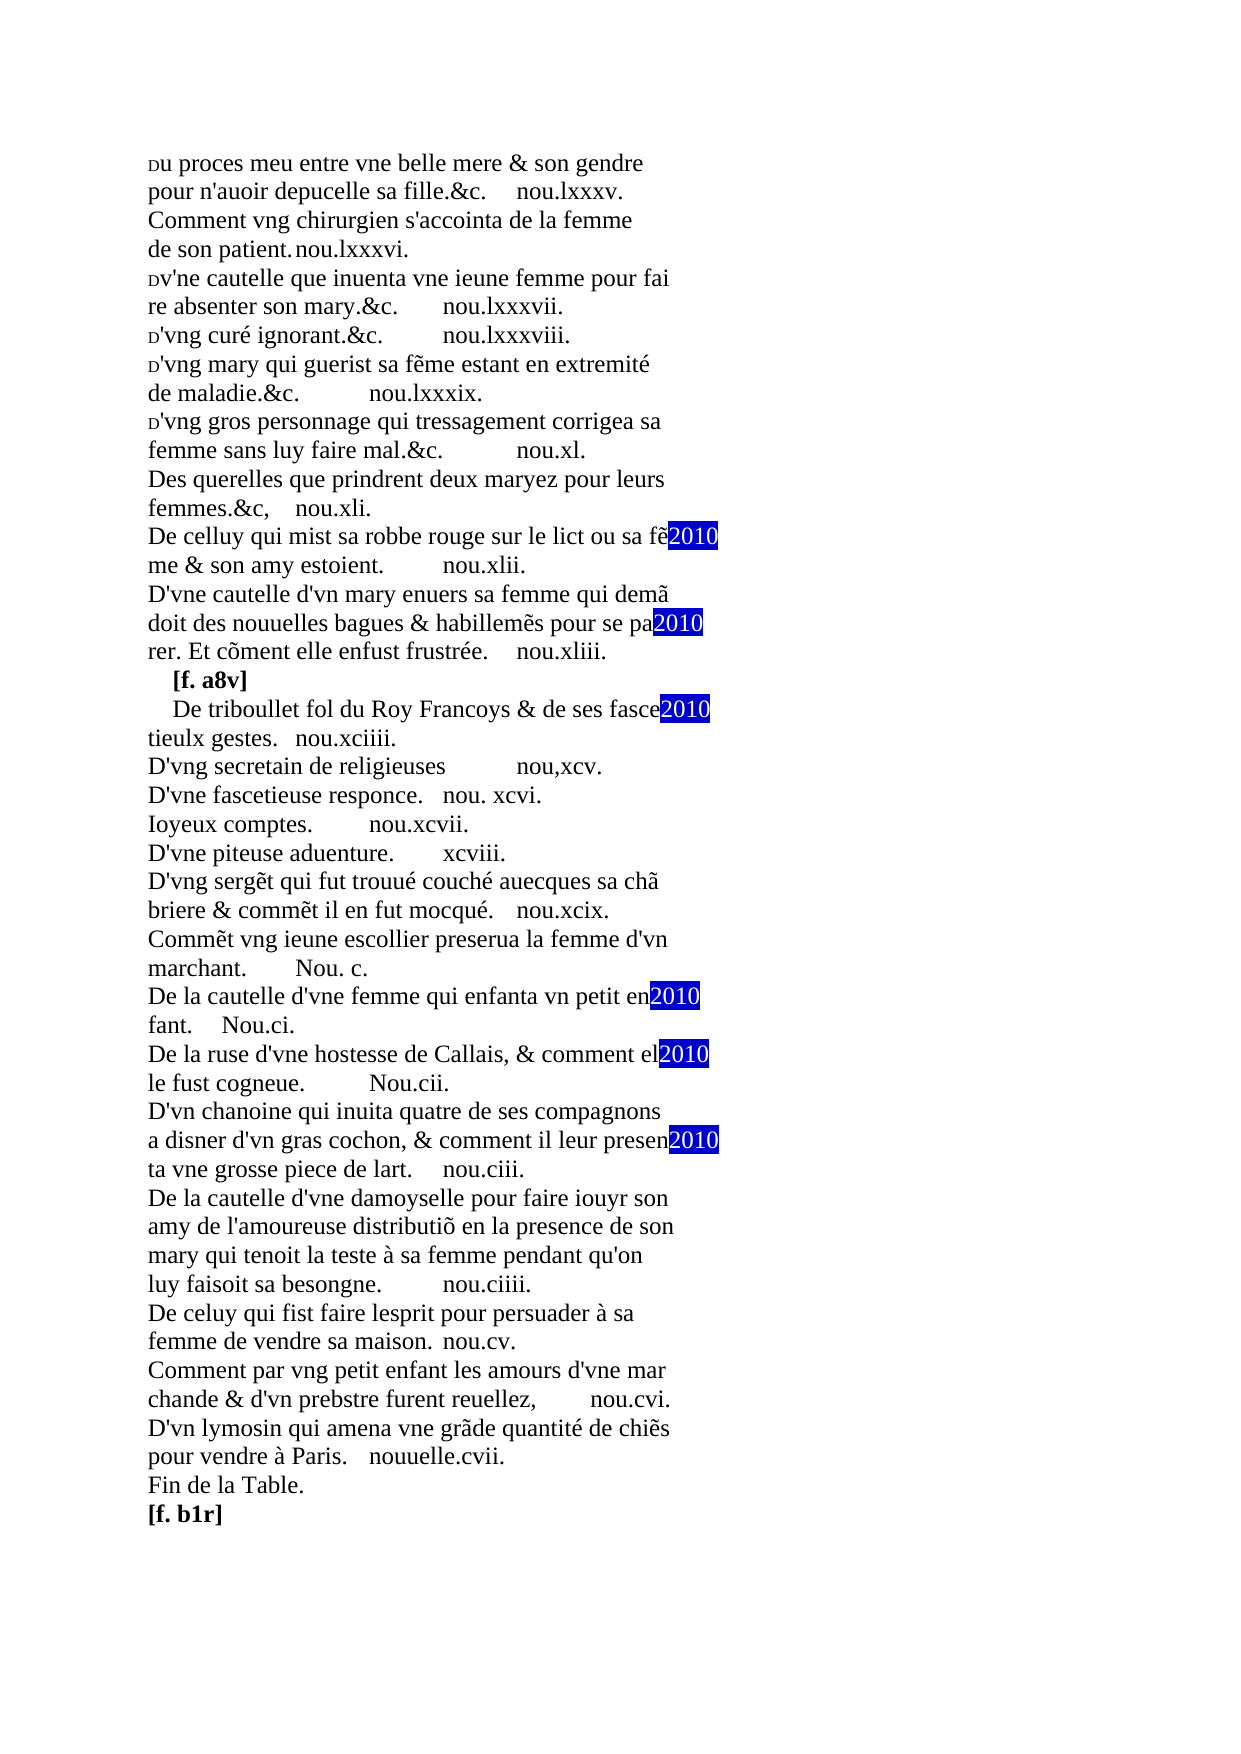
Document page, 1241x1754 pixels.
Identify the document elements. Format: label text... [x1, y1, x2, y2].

text Fin de la Table. [148, 1470, 1093, 1499]
text De triboullet fol du Roy Francoys & de ses fasce2010 tieulx gestes. nou.xciiii. D'vng secretain de religieuses nou,xcv. D'vne fascetieuse responce. nou. xcvi. Ioyeux comptes. nou.xcvii. D'vne piteuse aduenture. xcviii. D'vng sergẽt qui fut trouué couché auecques sa chã briere & commẽt il en fut mocqué. nou.xcix. Commẽt vng ieune escollier preserua la femme d'vn marchant. Nou. c. De la cautelle d'vne femme qui enfanta vn petit en2010 fant. Nou.ci. De la ruse d'vne hostesse de Callais, & comment el2010 le fust cogneue. Nou.cii. D'vn chanoine qui inuita quatre de ses compagnons a disner d'vn gras cochon, & comment il leur presen2010 ta vne grosse piece de lart. nou.ciii. De la cautelle d'vne damoyselle pour faire iouyr son amy de l'amoureuse distributiõ en la presence de son mary qui tenoit la teste à sa femme pendant qu'on luy faisoit sa besongne. nou.ciiii. De celuy qui fist faire lesprit pour persuader à sa femme de vendre sa maison. nou.cv. Comment par vng petit enfant les amours d'vne mar chande & d'vn prebstre furent reuellez, nou.cvi. D'vn lymosin qui amena vne grãde quantité de chiẽs pour vendre à Paris. nouuelle.cvii. [148, 694, 1093, 1470]
text [f. a8v] [148, 665, 1093, 694]
text du proces meu entre vne belle mere & son gendre pour n'auoir depucelle sa fille.&c. nou.lxxxv. Comment vng chirurgien s'accointa de la femme de son patient. nou.lxxxvi. dv'ne cautelle que inuenta vne ieune femme pour fai re absenter son mary.&c. nou.lxxxvii. d'vng curé ignorant.&c. nou.lxxxviii. d'vng mary qui guerist sa fẽme estant en extremité de maladie.&c. nou.lxxxix. d'vng gros personnage qui tressagement corrigea sa femme sans luy faire mal.&c. nou.xl. Des querelles que prindrent deux maryez pour leurs femmes.&c, nou.xli. De celluy qui mist sa robbe rouge sur le lict ou sa fẽ2010 me & son amy estoient. nou.xlii. D'vne cautelle d'vn mary enuers sa femme qui demã doit des nouuelles bagues & habillemẽs pour se pa2010 rer. Et cõment elle enfust frustrée. nou.xliii. [148, 148, 1093, 665]
text [f. b1r] [148, 1499, 1093, 1528]
